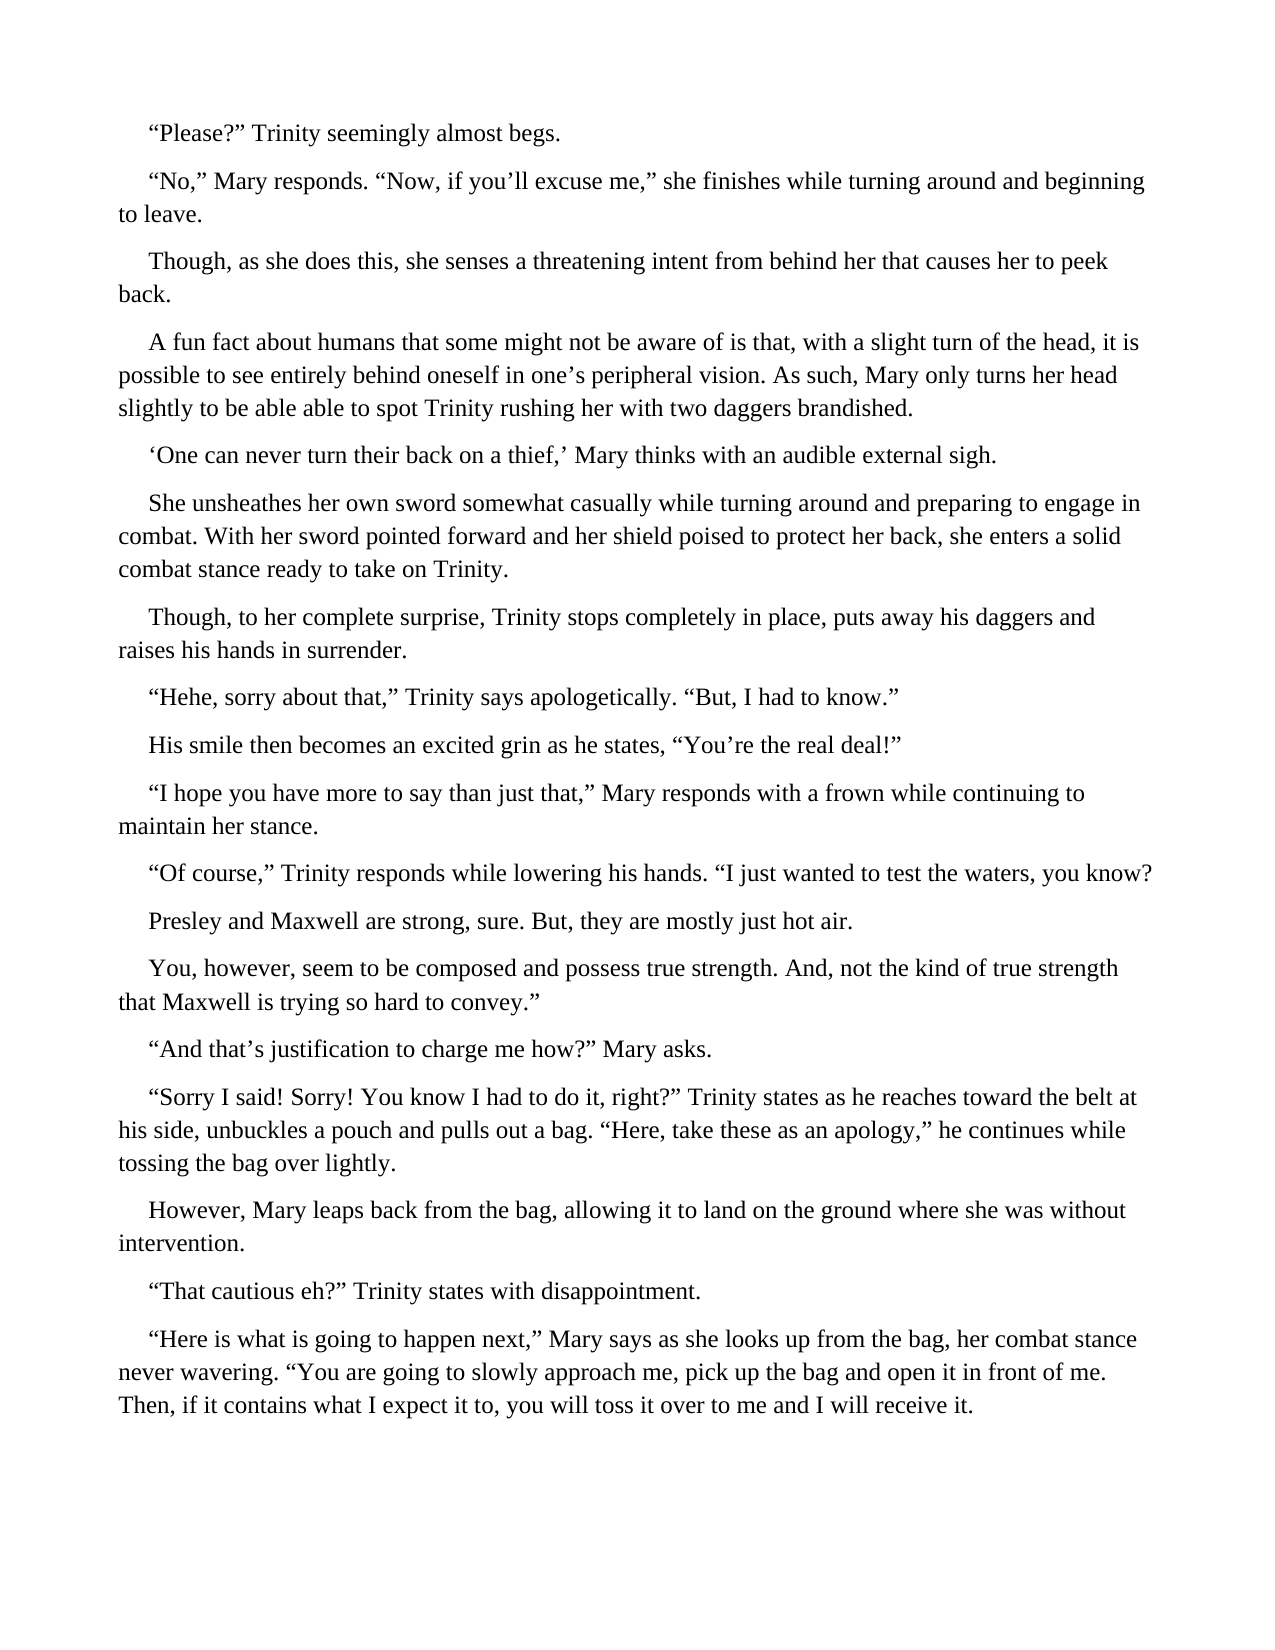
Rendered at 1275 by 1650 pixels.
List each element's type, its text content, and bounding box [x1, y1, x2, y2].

text “Please?” Trinity seemingly almost begs. [118, 118, 1157, 147]
text However, Mary leaps back from the bag, allowing it to land on the ground where she was without intervention. [118, 1195, 1157, 1257]
text A fun fact about humans that some might not be aware of is that, with a slight turn of the head, it is possible to see entirely behind oneself in one’s peripheral vision. As such, Mary only turns her head slightly to be able able to spot Trinity rushing her with two daggers brandished. [118, 327, 1157, 422]
text You, however, seem to be composed and possess true strength. And, not the kind of true strength that Maxwell is trying so hard to convey.” [118, 953, 1157, 1015]
text Though, as she does this, she senses a threatening intent from behind her that causes her to peek back. [118, 246, 1157, 308]
text Presley and Maxwell are strong, sure. But, they are mostly just hot air. [118, 906, 1157, 935]
text “That cautious eh?” Trinity states with disappointment. [118, 1276, 1157, 1305]
text “No,” Mary responds. “Now, if you’ll excuse me,” she finishes while turning around and beginning to leave. [118, 166, 1157, 227]
text “I hope you have more to say than just that,” Mary responds with a frown while continuing to maintain her stance. [118, 778, 1157, 839]
text “Hehe, sorry about that,” Trinity says apologetically. “But, I had to know.” [118, 682, 1157, 711]
text “Of course,” Trinity responds while lowering his hands. “I just wanted to test the waters, you know? [118, 858, 1157, 887]
text His smile then becomes an excited grin as he states, “You’re the real deal!” [118, 730, 1157, 759]
text “And that’s justification to charge me how?” Mary asks. [118, 1034, 1157, 1063]
text ‘One can never turn their back on a thief,’ Mary thinks with an audible external sigh. [118, 441, 1157, 469]
text Though, to her complete surprise, Trinity stops completely in place, puts away his daggers and raises his hands in surrender. [118, 602, 1157, 664]
text She unsheathes her own sword somewhat casually while turning around and preparing to engage in combat. With her sword pointed forward and her shield poised to protect her back, she enters a solid combat stance ready to take on Trinity. [118, 488, 1157, 583]
text “Here is what is going to happen next,” Mary says as she looks up from the bag, her combat stance never wavering. “You are going to slowly approach me, pick up the bag and open it in front of me. Then, if it contains what I expect it to, you will toss it over to me and I will receive it. [118, 1324, 1157, 1418]
text “Sorry I said! Sorry! You know I had to do it, right?” Trinity states as he reaches toward the belt at his side, unbuckles a pouch and pulls out a bag. “Here, take these as an apology,” he continues while tossing the bag over lightly. [118, 1082, 1157, 1177]
